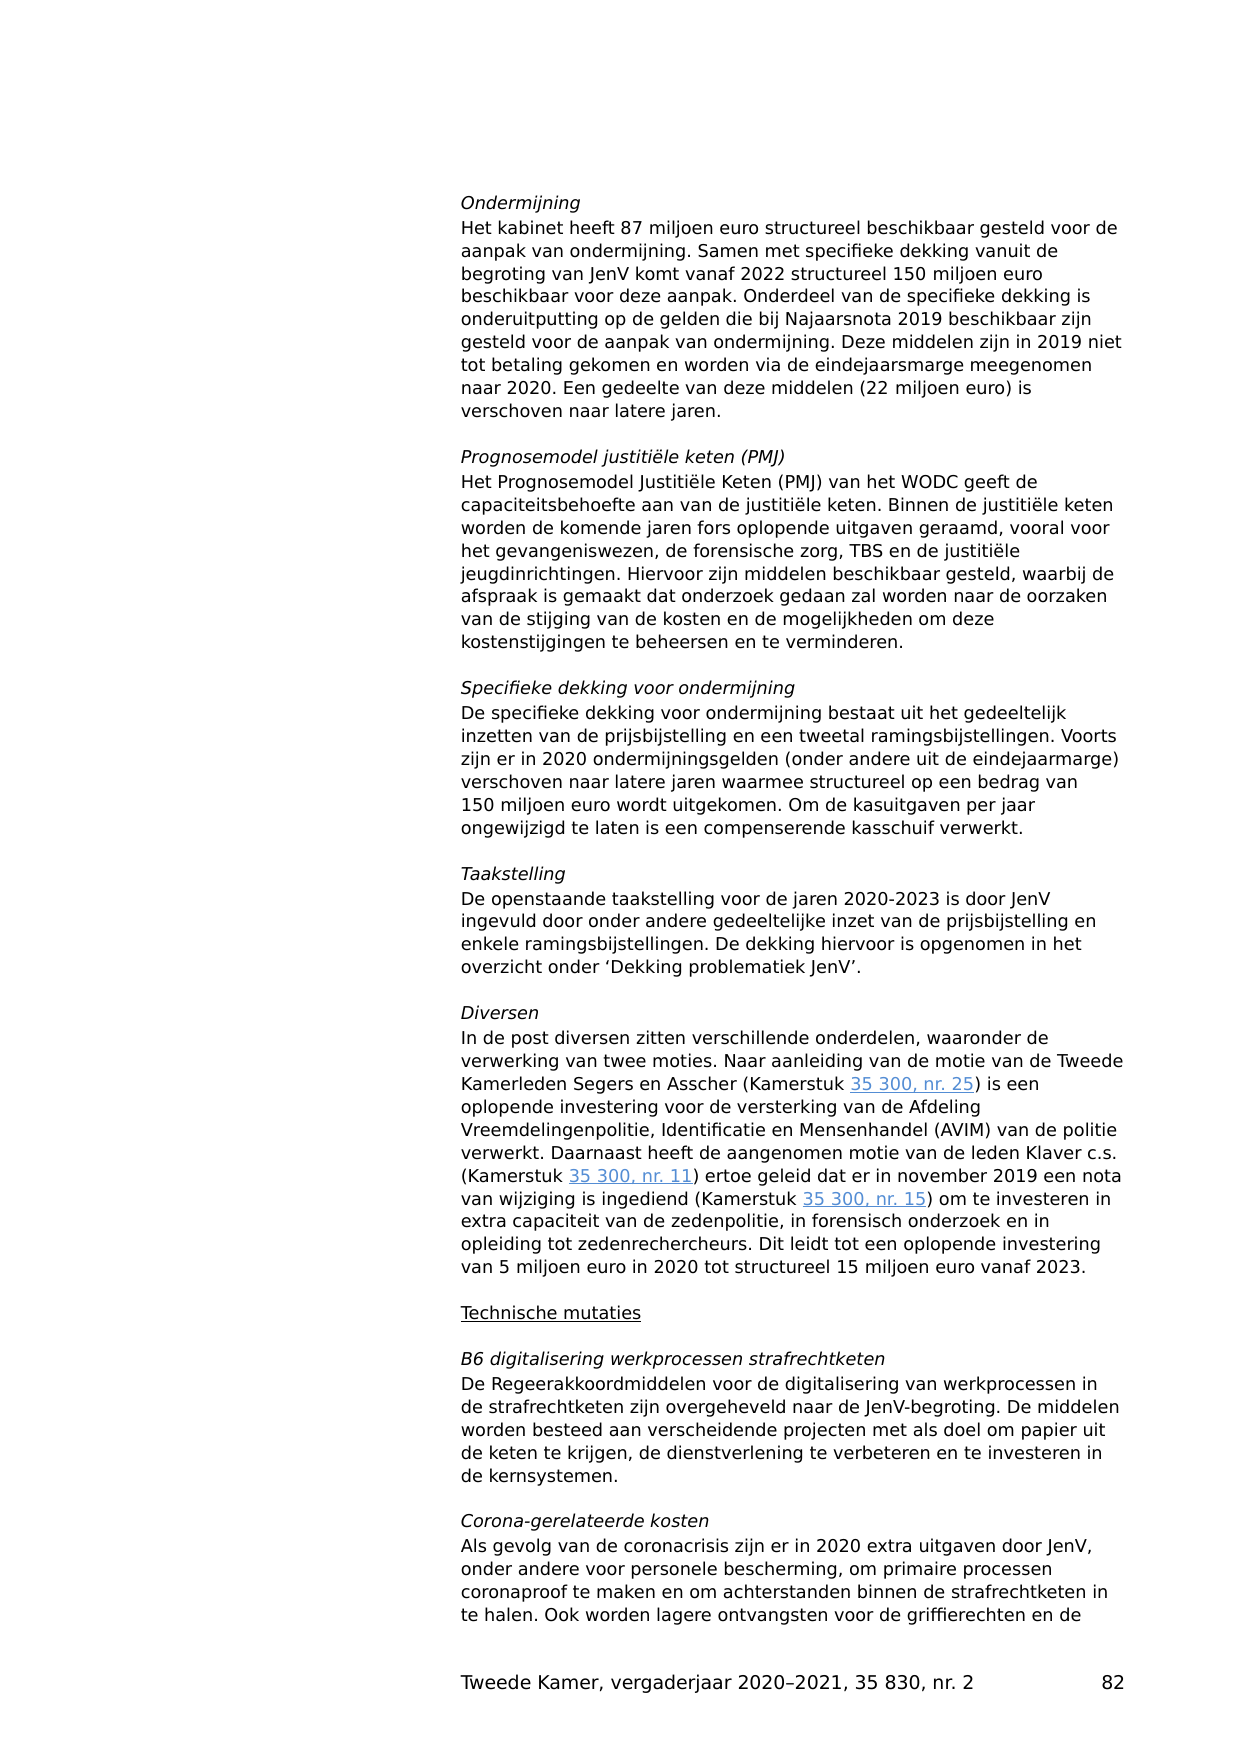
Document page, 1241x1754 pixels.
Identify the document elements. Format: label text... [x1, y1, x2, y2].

text De specifieke dekking voor ondermijning bestaat uit het gedeeltelijk inzetten van de prijsbijstelling en een tweetal ramingsbijstellingen. Voorts zijn er in 2020 ondermijningsgelden (onder andere uit de eindejaarmarge) verschoven naar latere jaren waarmee structureel op een bedrag van 150 miljoen euro wordt uitgekomen. Om de kasuitgaven per jaar ongewijzigd te laten is een compenserende kasschuif verwerkt. [461, 701, 1125, 839]
text Diversen [461, 1001, 1125, 1024]
text Het kabinet heeft 87 miljoen euro structureel beschikbaar gesteld voor de aanpak van ondermijning. Samen met specifieke dekking vanuit de begroting van JenV komt vanaf 2022 structureel 150 miljoen euro beschikbaar voor deze aanpak. Onderdeel van de specifieke dekking is onderuitputting op de gelden die bij Najaarsnota 2019 beschikbaar zijn gesteld voor de aanpak van ondermijning. Deze middelen zijn in 2019 niet tot betaling gekomen en worden via de eindejaarsmarge meegenomen naar 2020. Een gedeelte van deze middelen (22 miljoen euro) is verschoven naar latere jaren. [461, 216, 1125, 422]
text Technische mutaties [461, 1301, 1125, 1324]
text Prognosemodel justitiële keten (PMJ) [461, 445, 1125, 468]
text De Regeerakkoordmiddelen voor de digitalisering van werkprocessen in de strafrechtketen zijn overgeheveld naar de JenV-begroting. De middelen worden besteed aan verscheidende projecten met als doel om papier uit de keten te krijgen, de dienstverlening te verbeteren en te investeren in de kernsystemen. [461, 1372, 1125, 1487]
text Ondermijning [461, 191, 1125, 214]
text Specifieke dekking voor ondermijning [461, 676, 1125, 699]
text Taakstelling [461, 862, 1125, 884]
text De openstaande taakstelling voor de jaren 2020-2023 is door JenV ingevuld door onder andere gedeeltelijke inzet van de prijsbijstelling en enkele ramingsbijstellingen. De dekking hiervoor is opgenomen in het overzicht onder ‘Dekking problematiek JenV’. [461, 887, 1125, 978]
text In de post diversen zitten verschillende onderdelen, waaronder de verwerking van twee moties. Naar aanleiding van de motie van de Tweede Kamerleden Segers en Asscher (Kamerstuk 35 300, nr. 25) is een oplopende investering voor de versterking van de Afdeling Vreemdelingenpolitie, Identificatie en Mensenhandel (AVIM) van de politie verwerkt. Daarnaast heeft de aangenomen motie van de leden Klaver c.s. (Kamerstuk 35 300, nr. 11) ertoe geleid dat er in november 2019 een nota van wijziging is ingediend (Kamerstuk 35 300, nr. 15) om te investeren in extra capaciteit van de zedenpolitie, in forensisch onderzoek en in opleiding tot zedenrechercheurs. Dit leidt tot een oplopende investering van 5 miljoen euro in 2020 tot structureel 15 miljoen euro vanaf 2023. [461, 1026, 1125, 1278]
text Corona-gerelateerde kosten [461, 1509, 1125, 1532]
text Het Prognosemodel Justitiële Keten (PMJ) van het WODC geeft de capaciteitsbehoefte aan van de justitiële keten. Binnen de justitiële keten worden de komende jaren fors oplopende uitgaven geraamd, vooral voor het gevangeniswezen, de forensische zorg, TBS en de justitiële jeugdinrichtingen. Hiervoor zijn middelen beschikbaar gesteld, waarbij de afspraak is gemaakt dat onderzoek gedaan zal worden naar de oorzaken van de stijging van de kosten en de mogelijkheden om deze kostenstijgingen te beheersen en te verminderen. [461, 470, 1125, 653]
text B6 digitalisering werkprocessen strafrechtketen [461, 1347, 1125, 1370]
text Als gevolg van de coronacrisis zijn er in 2020 extra uitgaven door JenV, onder andere voor personele bescherming, om primaire processen coronaproof te maken en om achterstanden binnen de strafrechtketen in te halen. Ook worden lagere ontvangsten voor de griffierechten en de [461, 1534, 1125, 1626]
